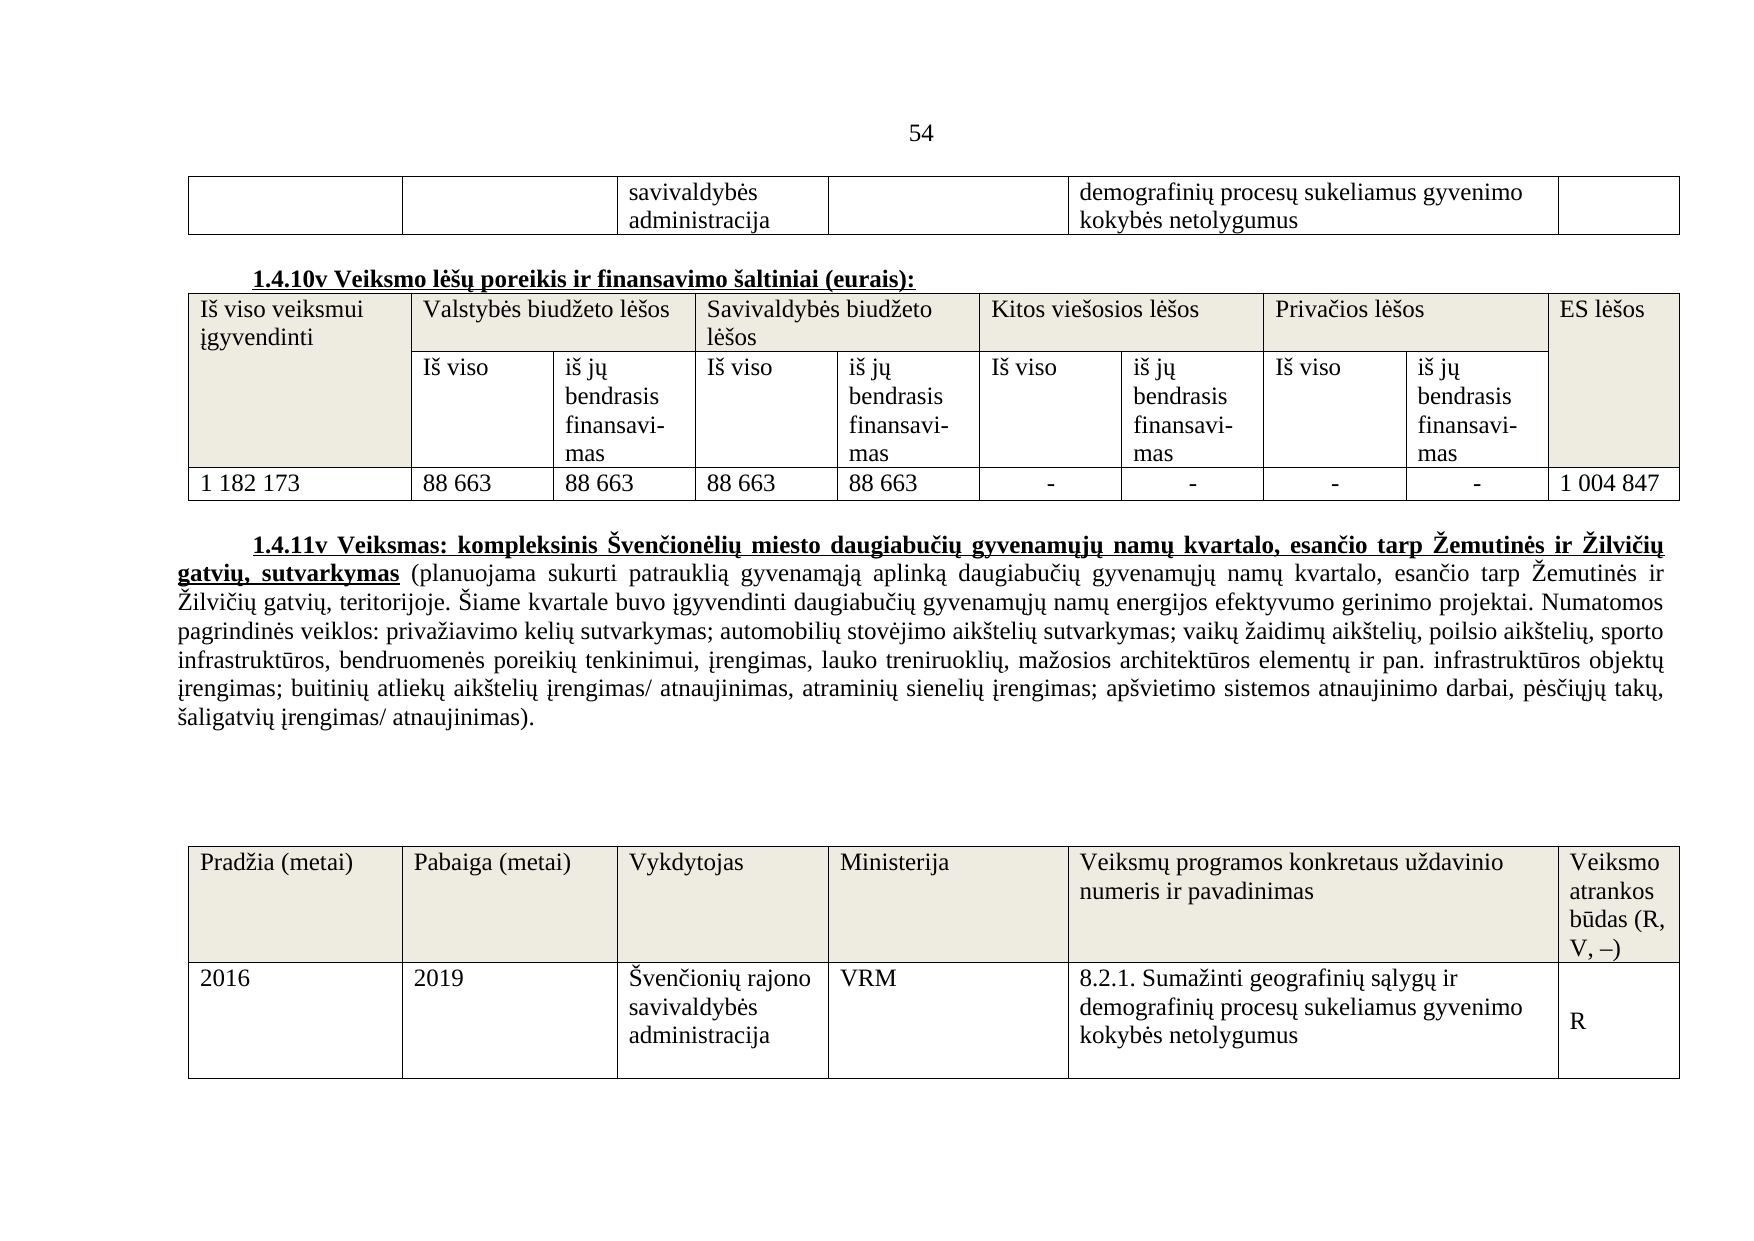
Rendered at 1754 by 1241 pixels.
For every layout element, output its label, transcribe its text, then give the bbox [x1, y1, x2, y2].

table_cell VRM [829, 963, 1068, 1078]
table_cell 88 663 [696, 468, 837, 500]
table_cell - [980, 468, 1121, 500]
text 1.4.10v Veiksmo lėšų poreikis ir finansavimo šaltiniai (eurais): [177, 264, 1665, 293]
table_header Kitos viešosios lėšos [980, 294, 1263, 351]
table_header Vykdytojas [618, 847, 828, 962]
table_cell - [1407, 468, 1548, 500]
table_cell [189, 177, 402, 234]
table_cell 1 182 173 [189, 468, 411, 500]
table_cell Iš viso [980, 352, 1121, 467]
table_header Veiksmų programos konkretaus uždavinio numeris ir pavadinimas [1069, 847, 1558, 962]
table_cell [829, 177, 1068, 234]
table_header ES lėšos [1549, 294, 1679, 467]
text 1.4.11v Veiksmas: kompleksinis Švenčionėlių miesto daugiabučių gyvenamųjų namų kvartalo, esančio tarp Žemutinės ir Žilvičių gatvių, sutvarkymas (planuojama sukurti patrauklią gyvenamąją aplinką daugiabučių gyvenamųjų namų kvartalo, esančio tarp Žemutinės ir Žilvičių gatvių, teritorijoje. Šiame kvartale buvo įgyvendinti daugiabučių gyvenamųjų namų energijos efektyvumo gerinimo projektai. Numatomos pagrindinės veiklos: privažiavimo kelių sutvarkymas; automobilių stovėjimo aikštelių sutvarkymas; vaikų žaidimų aikštelių, poilsio aikštelių, sporto infrastruktūros, bendruomenės poreikių tenkinimui, įrengimas, lauko treniruoklių, mažosios architektūros elementų ir pan. infrastruktūros objektų įrengimas; buitinių atliekų aikštelių įrengimas/ atnaujinimas, atraminių sienelių įrengimas; apšvietimo sistemos atnaujinimo darbai, pėsčiųjų takų, šaligatvių įrengimas/ atnaujinimas). [177, 530, 1665, 731]
table_cell 8.2.1. Sumažinti geografinių sąlygų ir demografinių procesų sukeliamus gyvenimo kokybės netolygumus [1069, 963, 1558, 1078]
table_cell 2016 [189, 963, 402, 1078]
table_header Savivaldybės biudžeto lėšos [696, 294, 979, 351]
table_cell savivaldybės administracija [618, 177, 828, 234]
table_cell 88 663 [412, 468, 553, 500]
table_cell 88 663 [838, 468, 979, 500]
table_header Pradžia (metai) [189, 847, 402, 962]
table_header Iš viso veiksmui įgyvendinti [189, 294, 411, 467]
table_cell 88 663 [554, 468, 695, 500]
table_cell iš jų bendrasis finansavi- mas [1407, 352, 1548, 467]
table_header Veiksmo atrankos būdas (R, V, –) [1559, 847, 1679, 962]
table_cell demografinių procesų sukeliamus gyvenimo kokybės netolygumus [1069, 177, 1558, 234]
table_header Pabaiga (metai) [403, 847, 617, 962]
table_cell - [1122, 468, 1263, 500]
table_cell Iš viso [1264, 352, 1406, 467]
table_cell Iš viso [412, 352, 553, 467]
table_cell Švenčionių rajono savivaldybės administracija [618, 963, 828, 1078]
table_header Ministerija [829, 847, 1068, 962]
table_cell 2019 [403, 963, 617, 1078]
table_cell [1559, 177, 1679, 234]
table_cell - [1264, 468, 1406, 500]
table_header Privačios lėšos [1264, 294, 1548, 351]
table_cell iš jų bendrasis finansavi- mas [554, 352, 695, 467]
table_cell iš jų bendrasis finansavi- mas [838, 352, 979, 467]
table_cell Iš viso [696, 352, 837, 467]
table_cell 1 004 847 [1549, 468, 1679, 500]
table_header Valstybės biudžeto lėšos [412, 294, 695, 351]
table_cell iš jų bendrasis finansavi- mas [1122, 352, 1263, 467]
table_cell [403, 177, 617, 234]
table_cell R [1559, 963, 1679, 1078]
